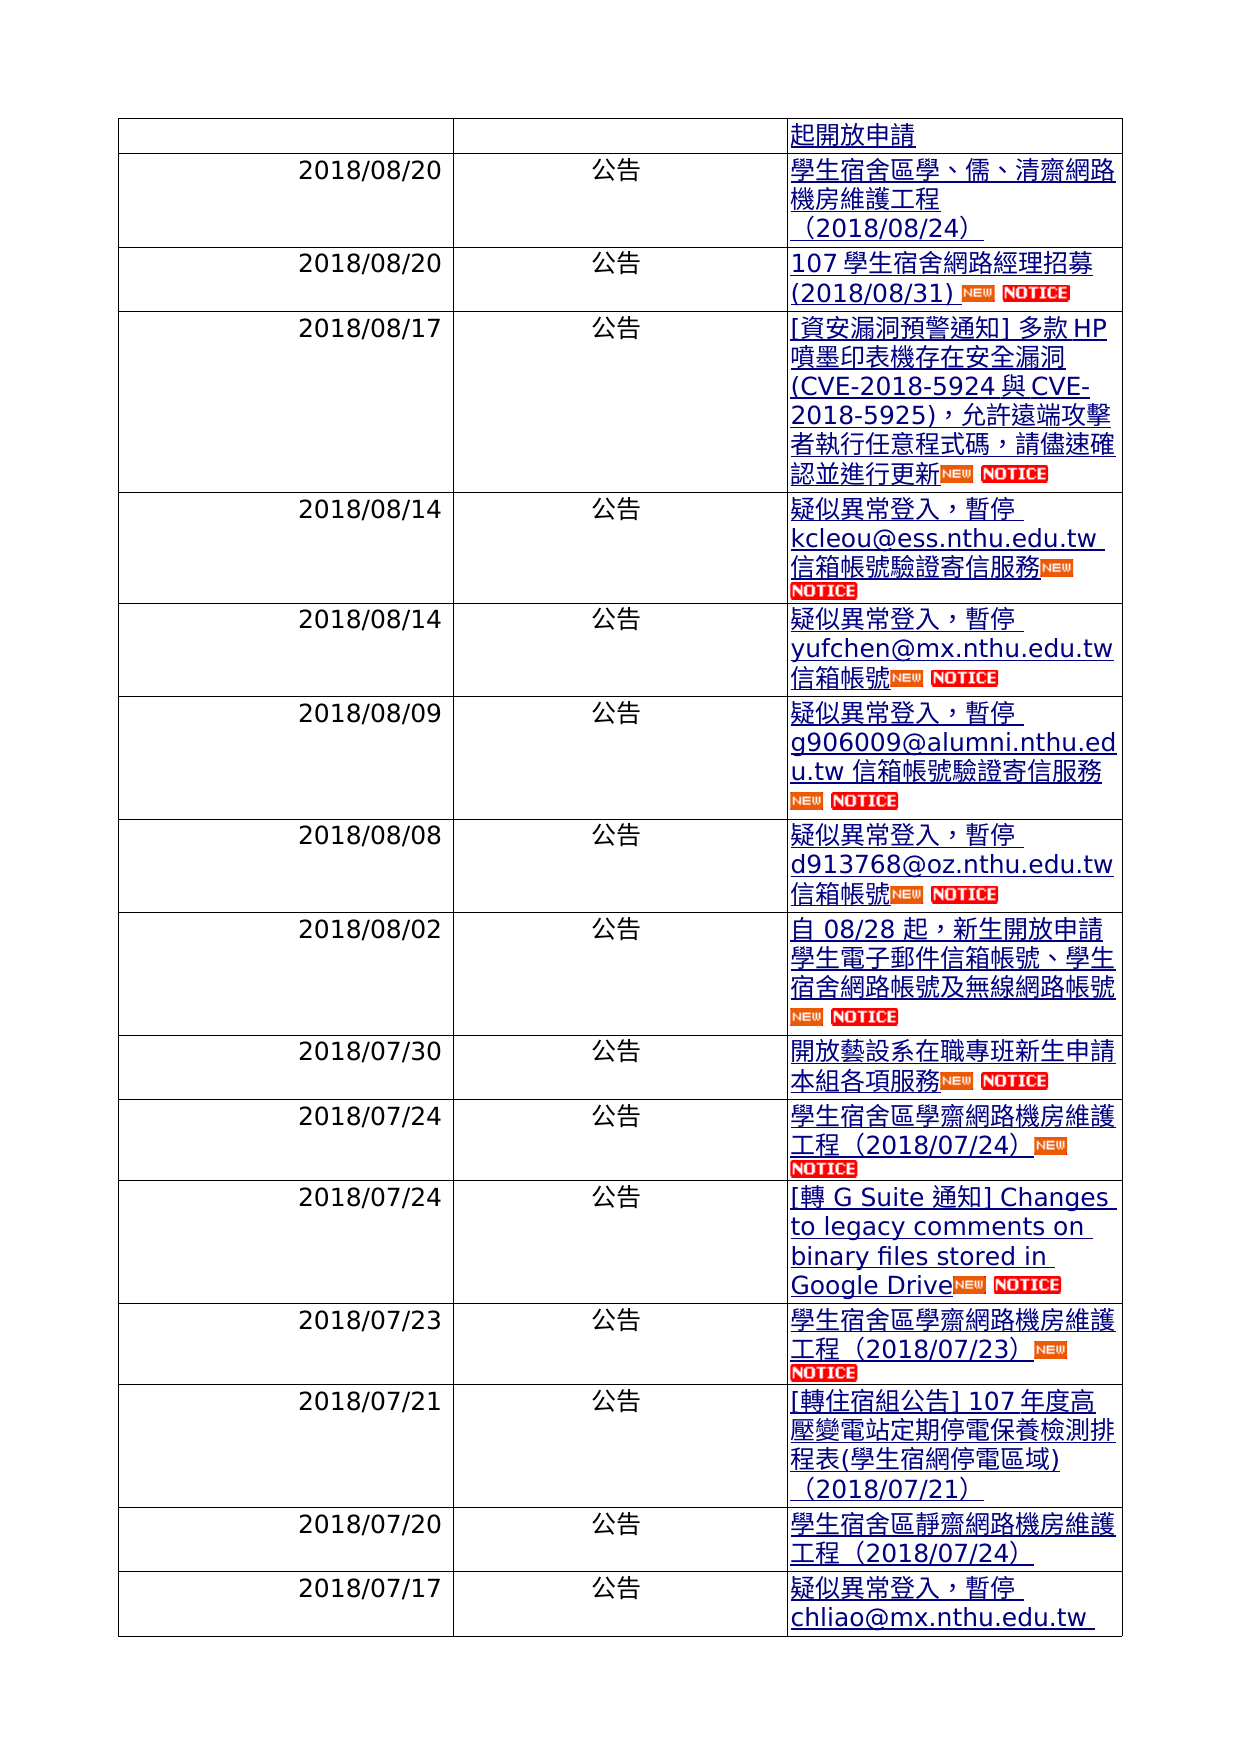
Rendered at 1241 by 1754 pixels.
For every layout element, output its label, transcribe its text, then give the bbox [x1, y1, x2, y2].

picture [790, 792, 824, 810]
picture [890, 670, 924, 687]
table_cell 107學生宿舍網路經理招募(2018/08/31) [788, 248, 1122, 311]
table_cell [轉住宿組公告] 107年度高壓變電站定期停電保養檢測排程表(學生宿網停電區域)（2018/07/21） [788, 1385, 1122, 1507]
picture [831, 1008, 899, 1026]
table_cell 公告 [454, 493, 787, 602]
table_cell 2018/07/17 [119, 1572, 453, 1636]
picture [1002, 285, 1070, 302]
picture [1040, 559, 1074, 577]
table_cell 疑似異常登入，暫停 kcleou@ess.nthu.edu.tw 信箱帳號驗證寄信服務 [788, 493, 1122, 602]
picture [1034, 1137, 1068, 1155]
picture [981, 1072, 1049, 1090]
picture [931, 670, 999, 687]
table_cell 公告 [454, 1100, 787, 1180]
table_cell 2018/08/02 [119, 913, 453, 1034]
table_cell [454, 119, 787, 153]
picture [940, 1072, 974, 1090]
table_cell 學生宿舍區學齋網路機房維護工程（2018/07/23） [788, 1304, 1122, 1384]
table_cell 疑似異常登入，暫停 chliao@mx.nthu.edu.tw [788, 1572, 1122, 1636]
picture [1034, 1341, 1068, 1359]
table_cell 公告 [454, 1508, 787, 1571]
table_cell 2018/08/14 [119, 604, 453, 696]
picture [890, 886, 924, 904]
table_cell [119, 119, 453, 153]
table_cell 疑似異常登入，暫停 d913768@oz.nthu.edu.tw 信箱帳號 [788, 820, 1122, 912]
table_cell 學生宿舍區靜齋網路機房維護工程（2018/07/24） [788, 1508, 1122, 1571]
table_cell 公告 [454, 1385, 787, 1507]
table_cell 公告 [454, 312, 787, 492]
table_cell 2018/08/09 [119, 697, 453, 818]
picture [993, 1276, 1062, 1294]
table_cell 公告 [454, 1181, 787, 1303]
table_cell [轉 G Suite 通知] Changes to legacy comments on binary files stored in Google Drive [788, 1181, 1122, 1303]
table_cell 公告 [454, 1304, 787, 1384]
table_cell 2018/07/24 [119, 1181, 453, 1303]
table_cell 公告 [454, 820, 787, 912]
picture [790, 1008, 824, 1026]
table_cell 2018/08/20 [119, 248, 453, 311]
table_cell 公告 [454, 697, 787, 818]
table_cell 公告 [454, 1572, 787, 1636]
picture [790, 1364, 858, 1382]
table_cell 公告 [454, 154, 787, 247]
picture [790, 582, 858, 600]
table_cell 學生宿舍區學齋網路機房維護工程（2018/07/24） [788, 1100, 1122, 1180]
table_cell 開放藝設系在職專班新生申請本組各項服務 [788, 1036, 1122, 1099]
table_cell 學生宿舍區學、儒、清齋網路機房維護工程（2018/08/24） [788, 154, 1122, 247]
table_cell 2018/07/30 [119, 1036, 453, 1099]
table_cell 公告 [454, 604, 787, 696]
picture [831, 792, 899, 810]
picture [790, 1160, 858, 1178]
picture [953, 1276, 986, 1294]
table_cell 2018/07/21 [119, 1385, 453, 1507]
table_cell 疑似異常登入，暫停 yufchen@mx.nthu.edu.tw 信箱帳號 [788, 604, 1122, 696]
picture [931, 886, 999, 904]
table_cell [資安漏洞預警通知] 多款HP噴墨印表機存在安全漏洞(CVE-2018-5924與CVE-2018-5925)，允許遠端攻擊者執行任意程式碼，請儘速確認並進行更新 [788, 312, 1122, 492]
table_cell 2018/07/23 [119, 1304, 453, 1384]
table_cell 公告 [454, 913, 787, 1034]
picture [940, 465, 974, 483]
table_cell 2018/07/24 [119, 1100, 453, 1180]
table_cell 2018/08/14 [119, 493, 453, 602]
table_cell 起開放申請 [788, 119, 1122, 153]
table_cell 2018/08/08 [119, 820, 453, 912]
picture [961, 285, 995, 302]
table_cell 2018/08/20 [119, 154, 453, 247]
table_cell 公告 [454, 1036, 787, 1099]
picture [981, 465, 1049, 483]
table_cell 疑似異常登入，暫停 g906009@alumni.nthu.edu.tw 信箱帳號驗證寄信服務 [788, 697, 1122, 818]
table_cell 2018/08/17 [119, 312, 453, 492]
table_cell 自 08/28 起，新生開放申請學生電子郵件信箱帳號、學生宿舍網路帳號及無線網路帳號 [788, 913, 1122, 1034]
table_cell 公告 [454, 248, 787, 311]
table_cell 2018/07/20 [119, 1508, 453, 1571]
